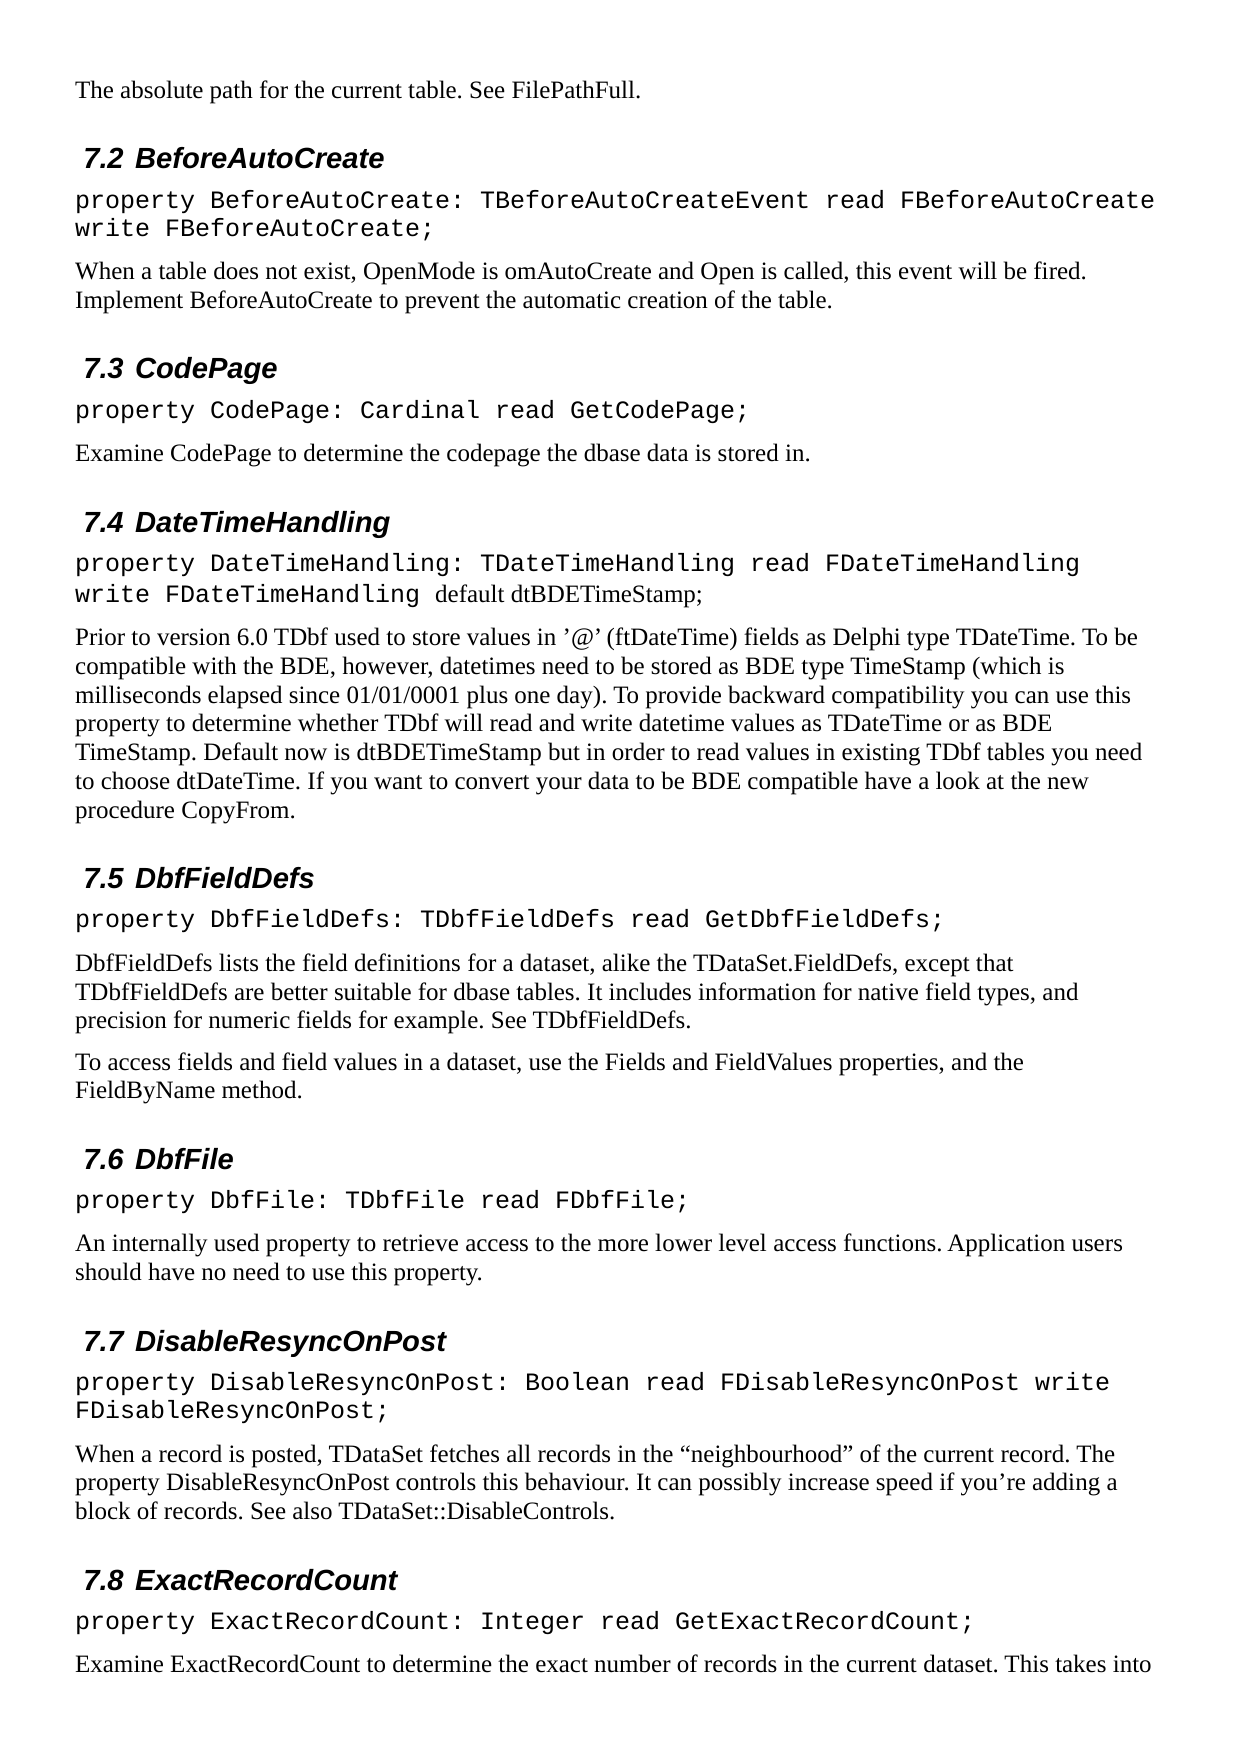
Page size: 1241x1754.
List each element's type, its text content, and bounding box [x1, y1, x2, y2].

subtitle CodePage [75, 351, 1165, 385]
text The absolute path for the current table. See FilePathFull. [75, 75, 1165, 104]
text When a table does not exist, OpenMode is omAutoCreate and Open is called, this event will be fired. Implement BeforeAutoCreate to prevent the automatic creation of the table. [75, 256, 1165, 314]
text DbfFieldDefs lists the field definitions for a dataset, alike the TDataSet.FieldDefs, except that TDbfFieldDefs are better suitable for dbase tables. It includes information for native field types, and precision for numeric fields for example. See TDbfFieldDefs. [75, 948, 1165, 1034]
text To access fields and field values in a dataset, use the Fields and FieldValues properties, and the FieldByName method. [75, 1047, 1165, 1104]
subtitle DbfFieldDefs [75, 861, 1165, 894]
text property CodePage: Cardinal read GetCodePage; [75, 397, 1165, 426]
text When a record is posted, TDataSet fetches all records in the “neighbourhood” of the current record. The property DisableResyncOnPost controls this behaviour. It can possibly increase speed if you’re adding a block of records. See also TDataSet::DisableControls. [75, 1439, 1165, 1525]
subtitle DbfFile [75, 1142, 1165, 1175]
text property BeforeAutoCreate: TBeforeAutoCreateEvent read FBeforeAutoCreate write FBeforeAutoCreate; [75, 187, 1165, 244]
subtitle DisableResyncOnPost [75, 1323, 1165, 1357]
text property DateTimeHandling: TDateTimeHandling read FDateTimeHandling write FDateTimeHandling default dtBDETimeStamp; [75, 551, 1165, 610]
text property DbfFieldDefs: TDbfFieldDefs read GetDbfFieldDefs; [75, 907, 1165, 935]
subtitle ExactRecordCount [75, 1562, 1165, 1596]
text Prior to version 6.0 TDbf used to store values in ’@’ (ftDateTime) fields as Delphi type TDateTime. To be compatible with the BDE, however, datetimes need to be stored as BDE type TimeStamp (which is milliseconds elapsed since 01/01/0001 plus one day). To provide backward compatibility you can use this property to determine whether TDbf will read and write datetime values as TDateTime or as BDE TimeStamp. Default now is dtBDETimeStamp but in order to read values in existing TDbf tables you need to choose dtDateTime. If you want to convert your data to be BDE compatible have a look at the new procedure CopyFrom. [75, 622, 1165, 823]
text An internally used property to retrieve access to the more lower level access functions. Application users should have no need to use this property. [75, 1228, 1165, 1286]
text Examine ExactRecordCount to determine the exact number of records in the current dataset. This takes into [75, 1649, 1165, 1678]
subtitle BeforeAutoCreate [75, 141, 1165, 175]
text property DisableResyncOnPost: Boolean read FDisableResyncOnPost write FDisableResyncOnPost; [75, 1369, 1165, 1426]
text property DbfFile: TDbfFile read FDbfFile; [75, 1188, 1165, 1216]
text Examine CodePage to determine the codepage the dbase data is stored in. [75, 438, 1165, 467]
text property ExactRecordCount: Integer read GetExactRecordCount; [75, 1608, 1165, 1637]
subtitle DateTimeHandling [75, 504, 1165, 538]
